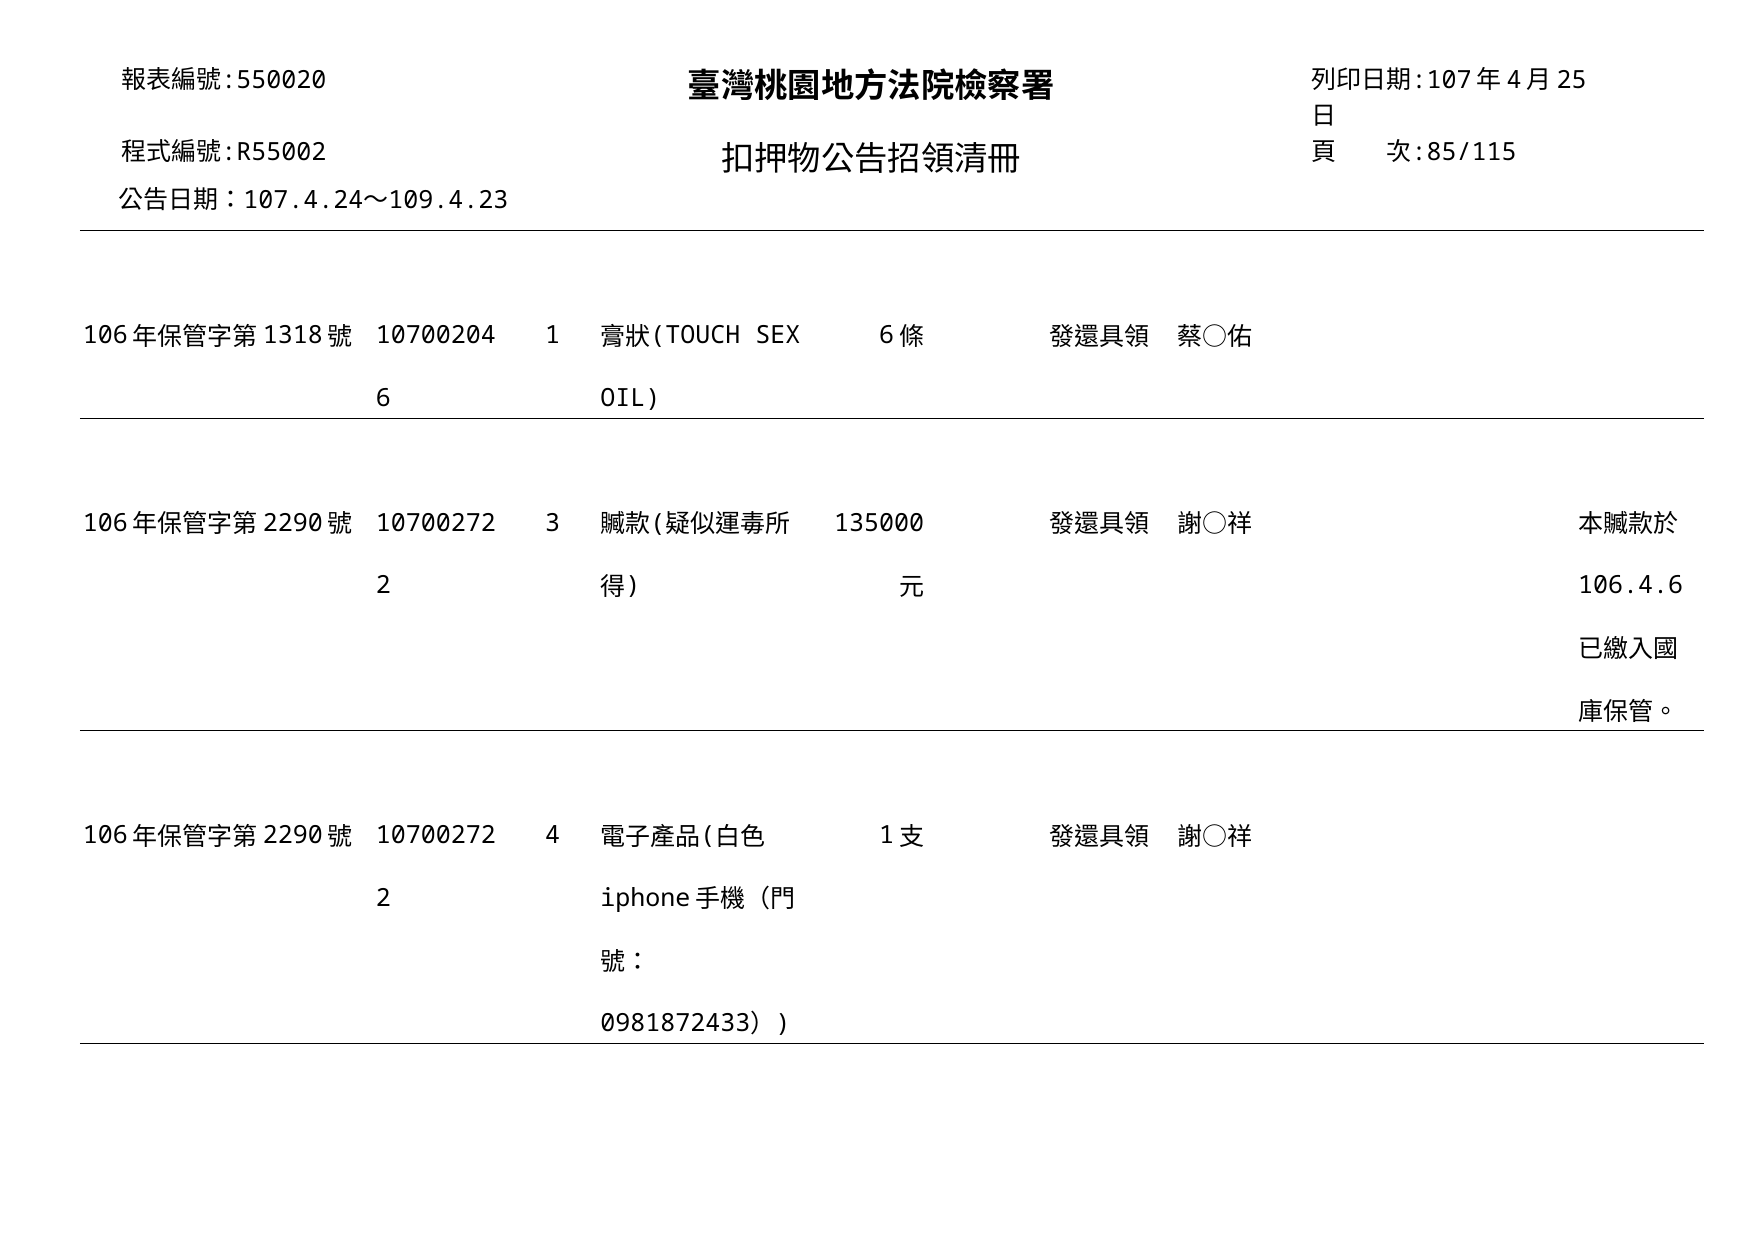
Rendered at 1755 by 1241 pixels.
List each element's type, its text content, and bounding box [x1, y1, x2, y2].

table_cell 107002046 [373, 231, 507, 417]
table_cell [1575, 231, 1704, 417]
table_cell [927, 731, 1046, 1042]
table_cell [1317, 231, 1575, 417]
table_cell 106年保管字第1318號 [80, 231, 373, 417]
table_cell 蔡○佑 [1175, 231, 1317, 417]
table_cell 6條 [808, 231, 927, 417]
table_cell 謝○祥 [1175, 731, 1317, 1042]
table_cell 本贓款於106.4.6已繳入國庫保管。 [1575, 419, 1704, 730]
table_cell [1317, 419, 1575, 730]
table_cell 謝○祥 [1175, 419, 1317, 730]
table_cell 106年保管字第2290號 [80, 419, 373, 730]
table_cell 135000元 [808, 419, 927, 730]
table_cell 發還具領 [1046, 731, 1175, 1042]
table_cell [1317, 731, 1575, 1042]
table_cell [927, 419, 1046, 730]
table_cell 1 [507, 231, 597, 417]
table_cell 3 [507, 419, 597, 730]
table_cell 贓款(疑似運毒所得) [597, 419, 807, 730]
table_cell [927, 231, 1046, 417]
table_cell 電子產品(白色iphone手機（門號：0981872433）) [597, 731, 807, 1042]
table_cell [1575, 731, 1704, 1042]
table_cell 4 [507, 731, 597, 1042]
table_cell 106年保管字第2290號 [80, 731, 373, 1042]
table_cell 107002722 [373, 731, 507, 1042]
table_cell 膏狀(TOUCH SEX OIL) [597, 231, 807, 417]
table_cell 發還具領 [1046, 231, 1175, 417]
table_cell 107002722 [373, 419, 507, 730]
table_cell 發還具領 [1046, 419, 1175, 730]
table_cell 1支 [808, 731, 927, 1042]
